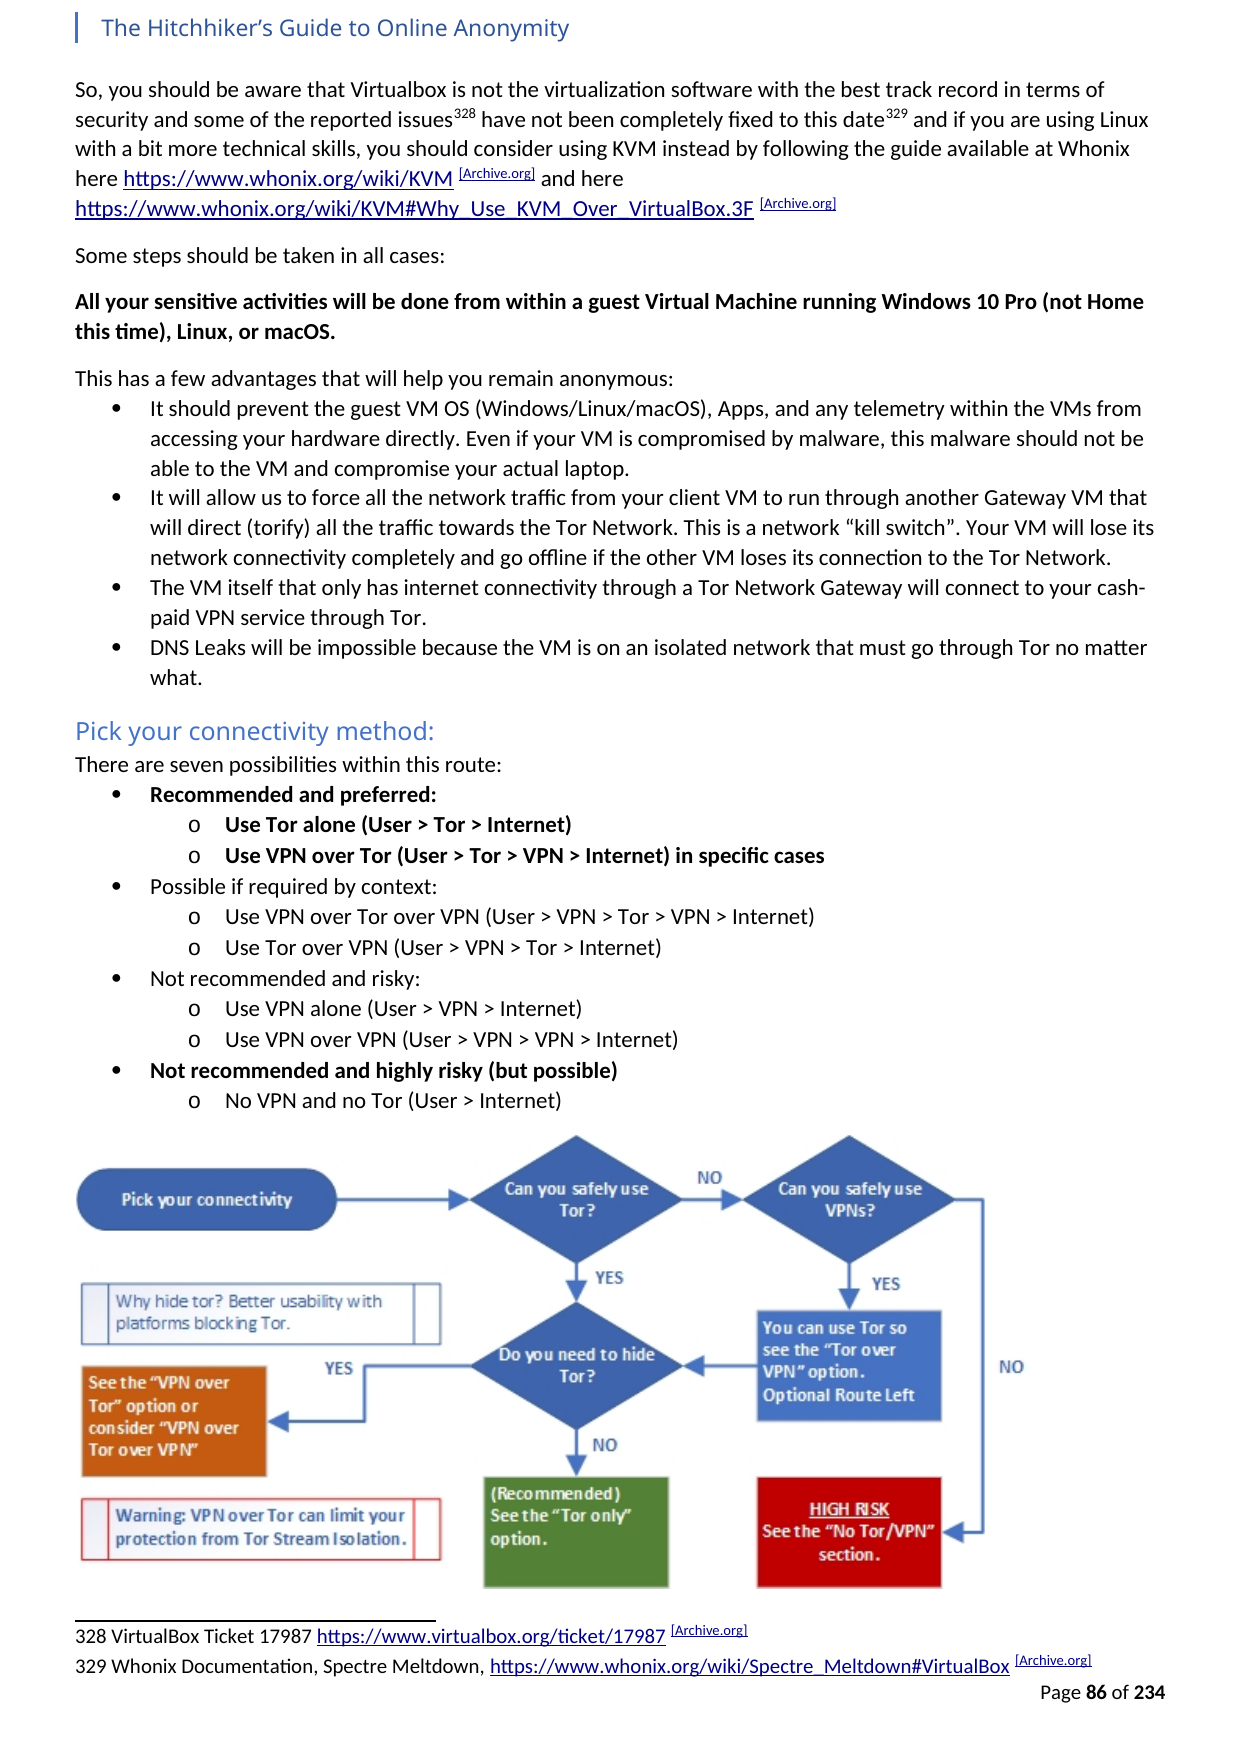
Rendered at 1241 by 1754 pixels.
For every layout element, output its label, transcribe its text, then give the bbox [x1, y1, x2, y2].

text Whonix Documentation, Spectre Meltdown, https://www.whonix.org/wiki/Spectre_Meltdown#VirtualBox [Archive.org] [75, 1651, 1165, 1679]
list Use VPN over Tor (User > Tor > VPN > Internet) in specific cases [187, 841, 1165, 870]
text This has a few advantages that will help you remain anonymous: [75, 364, 1165, 392]
text So, you should be aware that Virtualbox is not the virtualization software with the best track record in terms of security and some of the reported issues have not been completely fixed to this date and if you are using Linux with a bit more technical skills, you should consider using KVM instead by following the guide available at Whonix here https://www.whonix.org/wiki/KVM [Archive.org] and here https://www.whonix.org/wiki/KVM#Why_Use_KVM_Over_VirtualBox.3F [Archive.org] [75, 75, 1165, 222]
picture [75, 1134, 1034, 1589]
text VirtualBox Ticket 17987 https://www.virtualbox.org/ticket/17987 [Archive.org] [75, 1621, 1165, 1649]
list DNS Leaks will be impossible because the VM is on an isolated network that must go through Tor no matter what. [112, 633, 1165, 691]
list Use VPN over Tor over VPN (User > VPN > Tor > VPN > Internet) [187, 902, 1165, 931]
text All your sensitive activities will be done from within a guest Virtual Machine running Windows 10 Pro (not Home this time), Linux, or macOS. [75, 287, 1165, 345]
list Use VPN over VPN (User > VPN > VPN > Internet) [187, 1025, 1165, 1054]
list No VPN and no Tor (User > Internet) [187, 1086, 1165, 1116]
text There are seven possibilities within this route: [75, 750, 1165, 778]
text Some steps should be taken in all cases: [75, 241, 1165, 269]
list Possible if required by context: [112, 872, 1165, 900]
list Not recommended and highly risky (but possible) [112, 1056, 1165, 1084]
list It will allow us to force all the network traffic from your client VM to run through another Gateway VM that will direct (torify) all the traffic towards the Tor Network. This is a network “kill switch”. Your VM will lose its network connectivity completely and go offline if the other VM loses its connection to the Tor Network. [112, 483, 1165, 571]
list Recommended and preferred: [112, 780, 1165, 808]
list The VM itself that only has internet connectivity through a Tor Network Gateway will connect to your cash-paid VPN service through Tor. [112, 573, 1165, 631]
list Not recommended and risky: [112, 964, 1165, 992]
list It should prevent the guest VM OS (Windows/Linux/macOS), Apps, and any telemetry within the VMs from accessing your hardware directly. Even if your VM is compromised by malware, this malware should not be able to the VM and compromise your actual laptop. [112, 394, 1165, 482]
list Use Tor over VPN (User > VPN > Tor > Internet) [187, 933, 1165, 962]
subtitle Pick your connectivity method: [75, 714, 1165, 748]
list Use VPN alone (User > VPN > Internet) [187, 994, 1165, 1023]
list Use Tor alone (User > Tor > Internet) [187, 810, 1165, 839]
